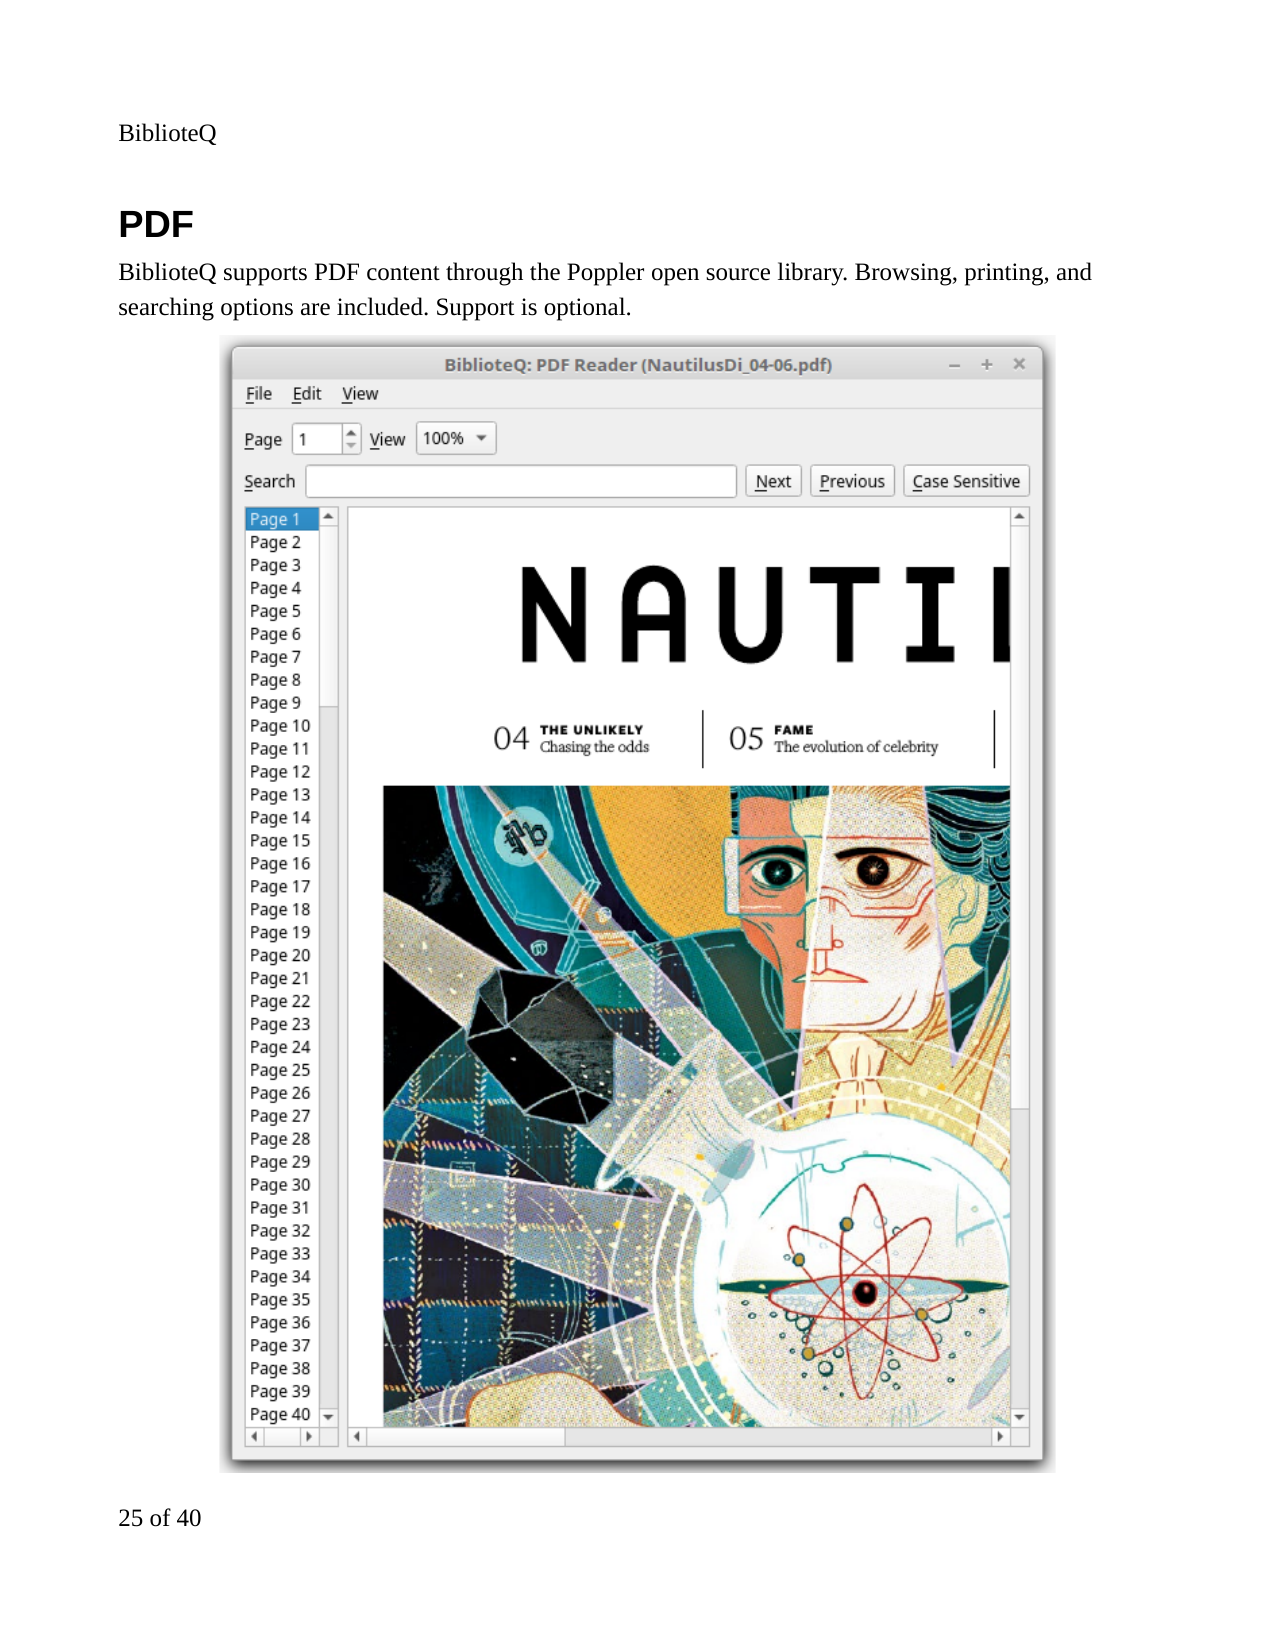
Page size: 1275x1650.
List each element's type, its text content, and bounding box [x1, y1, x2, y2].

text BiblioteQ supports PDF content through the Poppler open source library. Browsing, printing, and searching options are included. Support is optional. [118, 257, 1157, 321]
subtitle PDF [118, 201, 1157, 245]
picture [219, 335, 1056, 1473]
